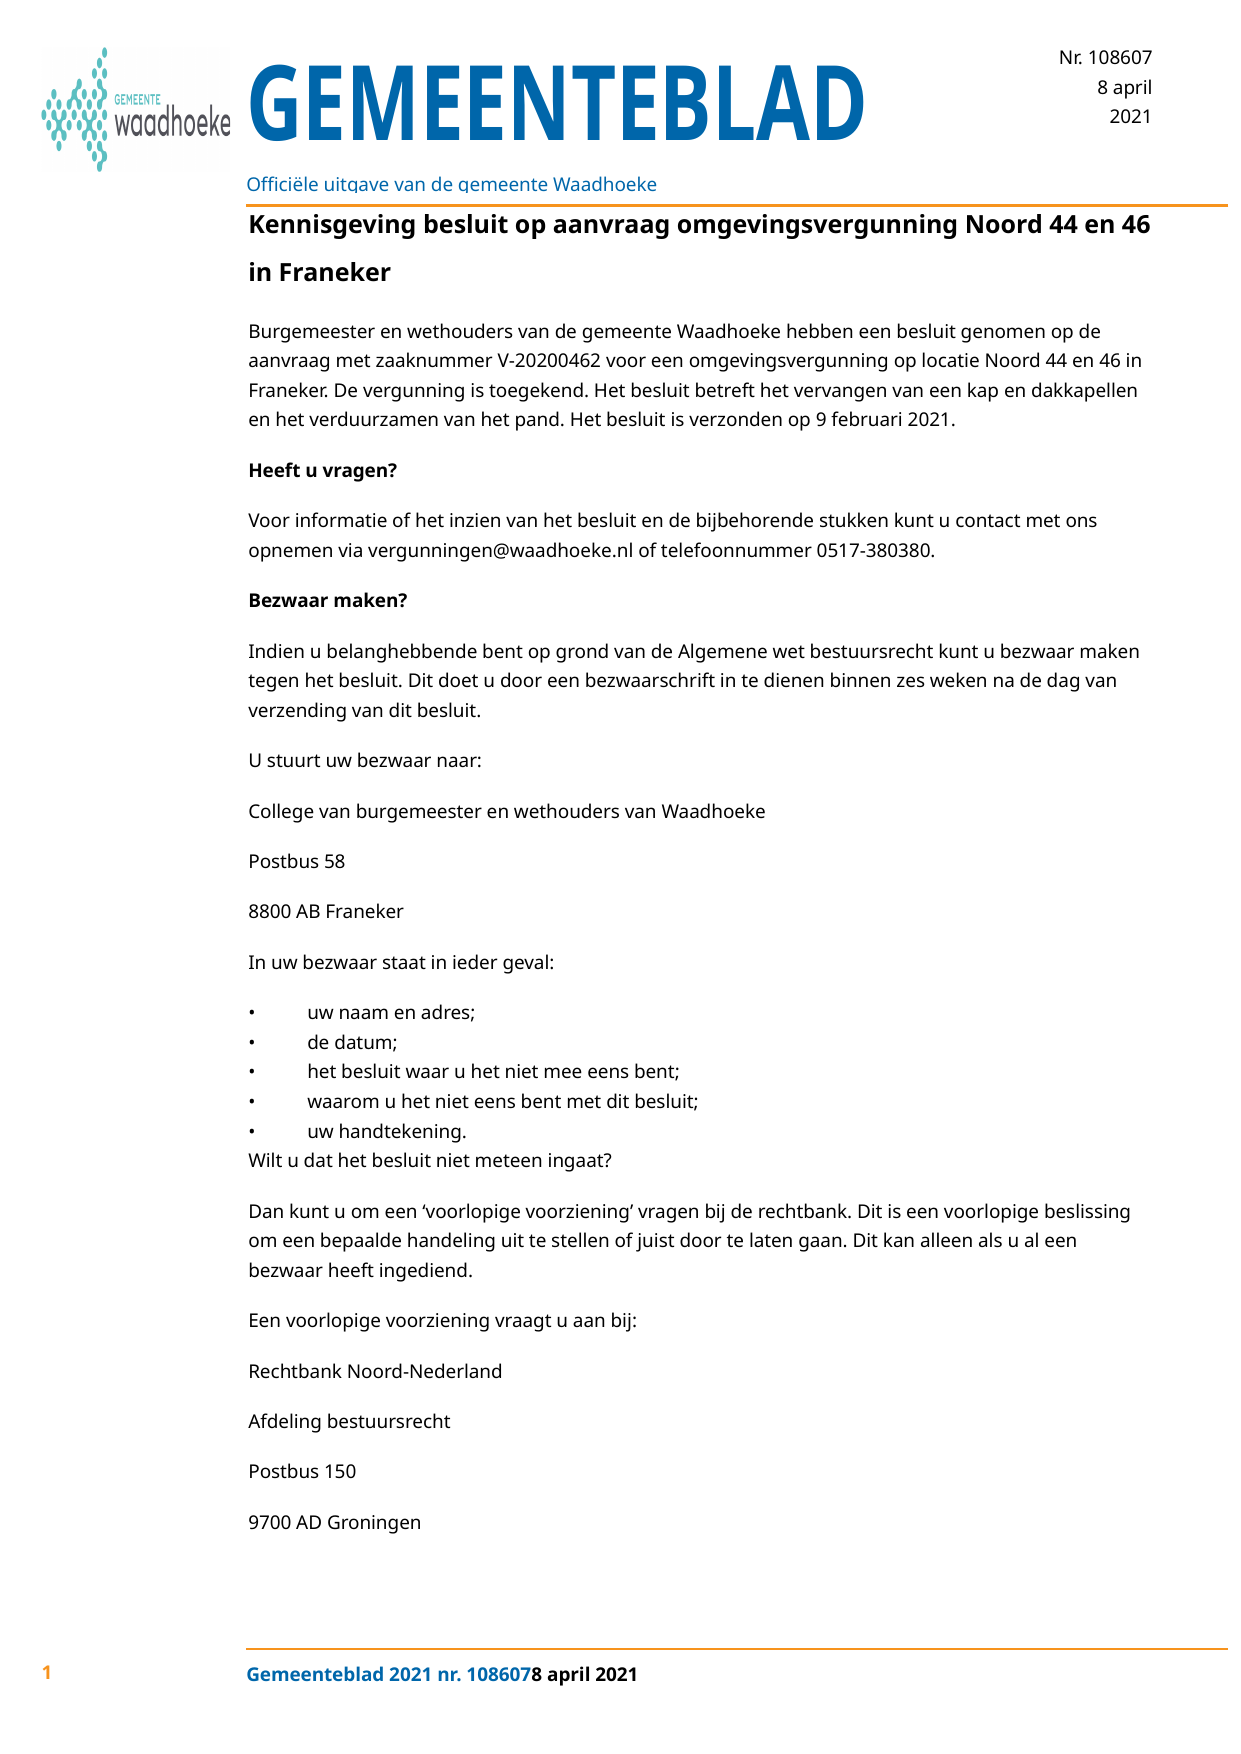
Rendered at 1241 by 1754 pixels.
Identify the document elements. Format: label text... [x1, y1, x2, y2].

text Wilt u dat het besluit niet meteen ingaat? [248, 1147, 1152, 1173]
text In uw bezwaar staat in ieder geval: [248, 949, 1152, 975]
text Kennisgeving besluit op aanvraag omgevingsvergunning Noord 44 en 46 in Franeker [248, 207, 1152, 288]
text Bezwaar maken? [248, 587, 1152, 613]
list uw naam en adres; [248, 999, 1152, 1025]
text College van burgemeester en wethouders van Waadhoeke [248, 798, 1152, 824]
picture [41, 47, 231, 172]
text Afdeling bestuursrecht [248, 1408, 1152, 1434]
text 8800 AB Franeker [248, 899, 1152, 924]
list de datum; [248, 1029, 1152, 1055]
list het besluit waar u het niet mee eens bent; [248, 1059, 1152, 1084]
list waarom u het niet eens bent met dit besluit; [248, 1088, 1152, 1114]
text Een voorlopige voorziening vraagt u aan bij: [248, 1307, 1152, 1333]
text Postbus 150 [248, 1459, 1152, 1484]
text 9700 AD Groningen [248, 1509, 1152, 1535]
text Heeft u vragen? [248, 457, 1152, 483]
text Rechtbank Noord-Nederland [248, 1358, 1152, 1384]
text Burgemeester en wethouders van de gemeente Waadhoeke hebben een besluit genomen op de aanvraag met zaaknummer V-20200462 voor een omgevingsvergunning op locatie Noord 44 en 46 in Franeker. De vergunning is toegekend. Het besluit betreft het vervangen van een kap en dakkapellen en het verduurzamen van het pand. Het besluit is verzonden op 9 februari 2021. [248, 318, 1152, 432]
text U stuurt uw bezwaar naar: [248, 747, 1152, 773]
text Voor informatie of het inzien van het besluit en de bijbehorende stukken kunt u contact met ons opnemen via vergunningen@waadhoeke.nl of telefoonnummer 0517-380380. [248, 507, 1152, 563]
text Postbus 58 [248, 848, 1152, 874]
list uw handtekening. [248, 1118, 1152, 1144]
text Indien u belanghebbende bent op grond van de Algemene wet bestuursrecht kunt u bezwaar maken tegen het besluit. Dit doet u door een bezwaarschrift in te dienen binnen zes weken na de dag van verzending van dit besluit. [248, 638, 1152, 723]
text Dan kunt u om een ‘voorlopige voorziening’ vragen bij de rechtbank. Dit is een voorlopige beslissing om een bepaalde handeling uit te stellen of juist door te laten gaan. Dit kan alleen als u al een bezwaar heeft ingediend. [248, 1198, 1152, 1283]
